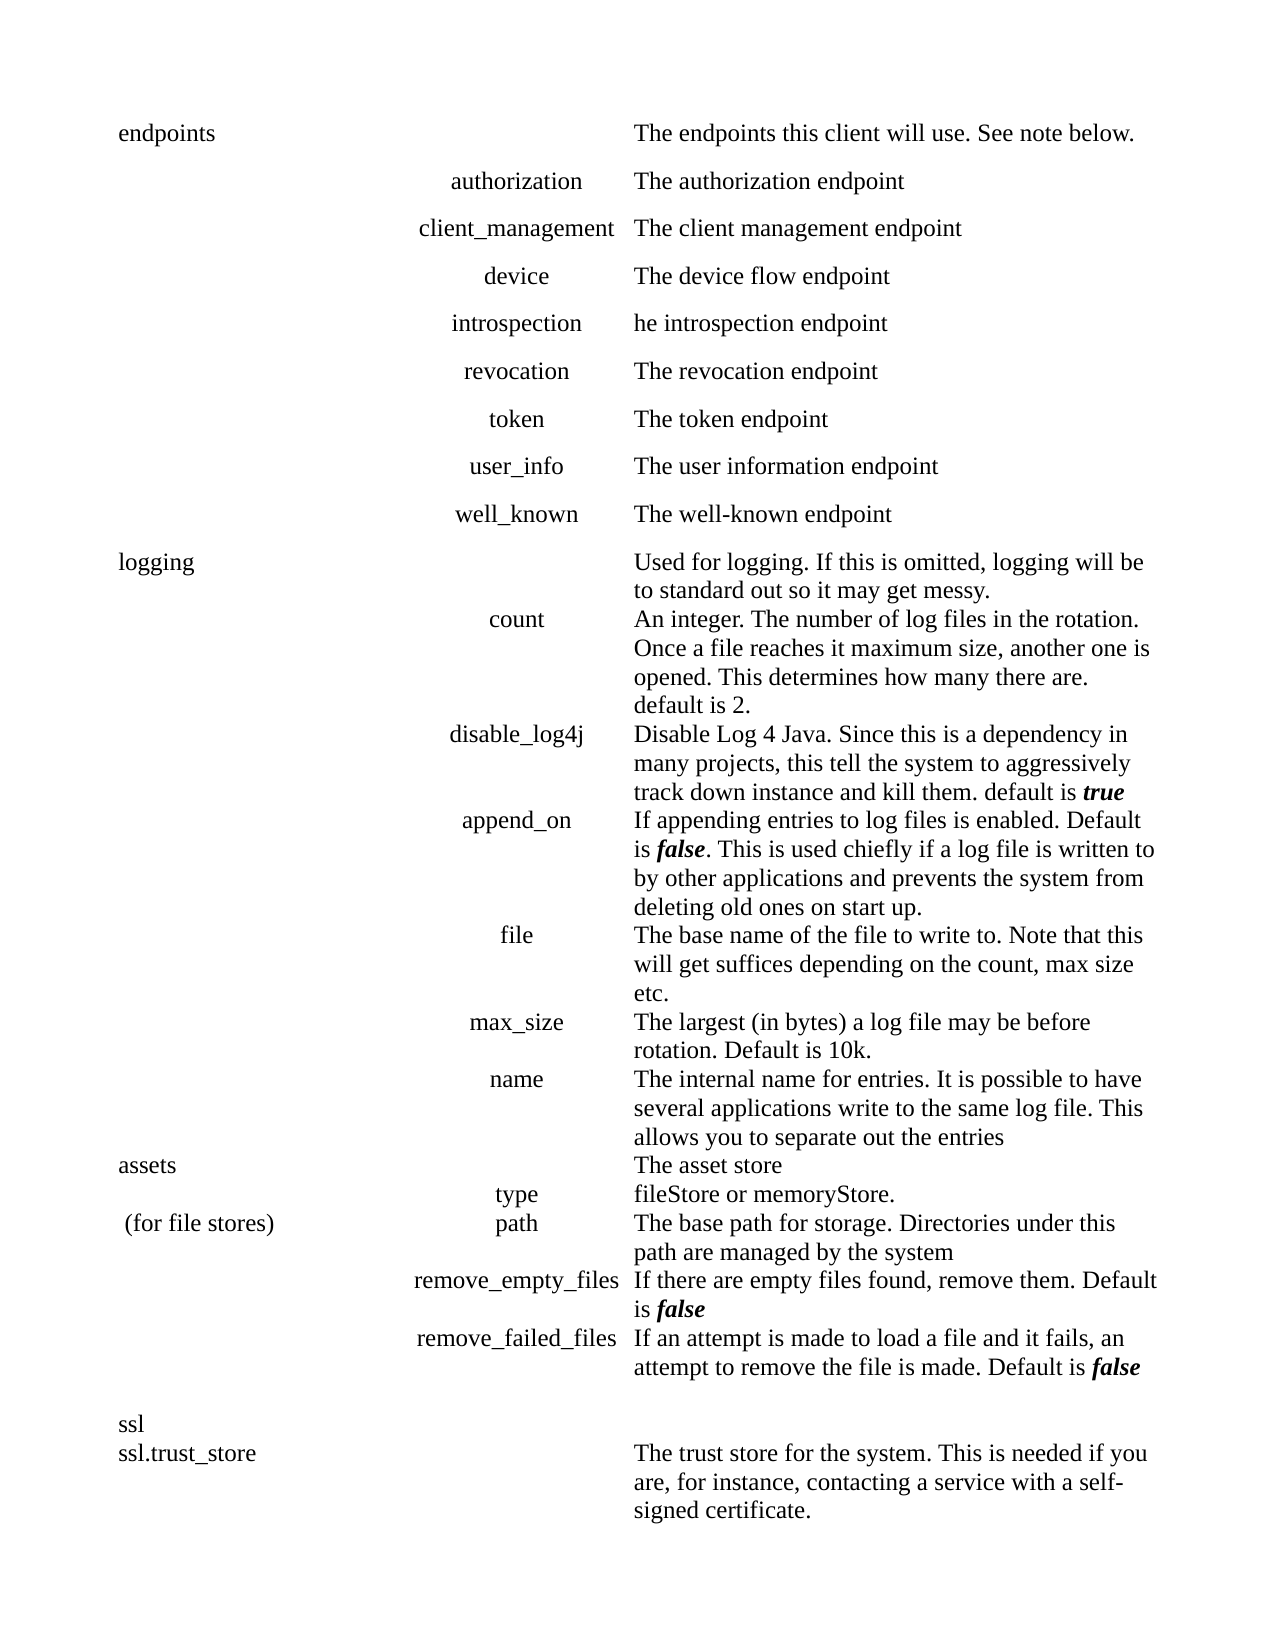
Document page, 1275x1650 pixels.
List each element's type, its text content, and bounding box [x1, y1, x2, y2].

table_cell [118, 1064, 399, 1150]
table_cell [118, 1179, 399, 1208]
table_cell The asset store [634, 1150, 1157, 1179]
table_cell [118, 1380, 399, 1409]
table_cell [634, 1380, 1157, 1409]
table_cell The well-known endpoint [634, 499, 1157, 547]
table_cell [118, 404, 399, 451]
table_cell client_management [399, 213, 634, 261]
table_cell (for file stores) [118, 1208, 399, 1265]
table_cell path [399, 1208, 634, 1265]
table_cell The token endpoint [634, 404, 1157, 451]
table_cell [399, 1150, 634, 1179]
table_cell he introspection endpoint [634, 309, 1157, 356]
table_cell append_on [399, 805, 634, 920]
table_cell logging [118, 547, 399, 604]
table_cell [118, 805, 399, 920]
table_cell fileStore or memoryStore. [634, 1179, 1157, 1208]
table_cell ssl [118, 1409, 399, 1438]
table_cell [118, 719, 399, 805]
table_cell The revocation endpoint [634, 356, 1157, 404]
table_cell [118, 451, 399, 499]
table_cell [118, 261, 399, 308]
table_cell The authorization endpoint [634, 166, 1157, 213]
table_cell user_info [399, 451, 634, 499]
table_cell Disable Log 4 Java. Since this is a dependency in many projects, this tell the system to aggressively track down instance and kill them. default is true [634, 719, 1157, 805]
table_cell endpoints [118, 118, 399, 166]
table_cell The base path for storage. Directories under this path are managed by the system [634, 1208, 1157, 1265]
table_cell [118, 356, 399, 404]
table_cell revocation [399, 356, 634, 404]
table_cell [399, 118, 634, 166]
table_cell file [399, 920, 634, 1007]
table_cell [118, 499, 399, 547]
table_cell token [399, 404, 634, 451]
table_cell The client management endpoint [634, 213, 1157, 261]
table_cell [118, 1007, 399, 1064]
table_cell [118, 1265, 399, 1323]
table_cell [634, 1409, 1157, 1438]
table_cell The trust store for the system. This is needed if you are, for instance, contacting a service with a self-signed certificate. [634, 1438, 1157, 1524]
table_cell [399, 1438, 634, 1524]
table_cell The internal name for entries. It is possible to have several applications write to the same log file. This allows you to separate out the entries [634, 1064, 1157, 1150]
table_cell An integer. The number of log files in the rotation. Once a file reaches it maximum size, another one is opened. This determines how many there are. default is 2. [634, 604, 1157, 719]
table_cell [118, 309, 399, 356]
table_cell The largest (in bytes) a log file may be before rotation. Default is 10k. [634, 1007, 1157, 1064]
table_cell [118, 1323, 399, 1380]
table_cell [118, 166, 399, 213]
table_cell [399, 547, 634, 604]
table_cell ssl.trust_store [118, 1438, 399, 1524]
table_cell If appending entries to log files is enabled. Default is false. This is used chiefly if a log file is written to by other applications and prevents the system from deleting old ones on start up. [634, 805, 1157, 920]
table_cell The base name of the file to write to. Note that this will get suffices depending on the count, max size etc. [634, 920, 1157, 1007]
table_cell count [399, 604, 634, 719]
table_cell [118, 213, 399, 261]
table_cell name [399, 1064, 634, 1150]
table_cell disable_log4j [399, 719, 634, 805]
table_cell The device flow endpoint [634, 261, 1157, 308]
table_cell remove_empty_files [399, 1265, 634, 1323]
table_cell [399, 1409, 634, 1438]
table_cell [118, 920, 399, 1007]
table_cell The endpoints this client will use. See note below. [634, 118, 1157, 166]
table_cell [118, 604, 399, 719]
table_cell Used for logging. If this is omitted, logging will be to standard out so it may get messy. [634, 547, 1157, 604]
table_cell If there are empty files found, remove them. Default is false [634, 1265, 1157, 1323]
table_cell type [399, 1179, 634, 1208]
table_cell The user information endpoint [634, 451, 1157, 499]
table_cell max_size [399, 1007, 634, 1064]
table_cell well_known [399, 499, 634, 547]
table_cell authorization [399, 166, 634, 213]
table_cell introspection [399, 309, 634, 356]
table_cell If an attempt is made to load a file and it fails, an attempt to remove the file is made. Default is false [634, 1323, 1157, 1380]
table_cell device [399, 261, 634, 308]
table_cell remove_failed_files [399, 1323, 634, 1380]
table_cell [399, 1380, 634, 1409]
table_cell assets [118, 1150, 399, 1179]
